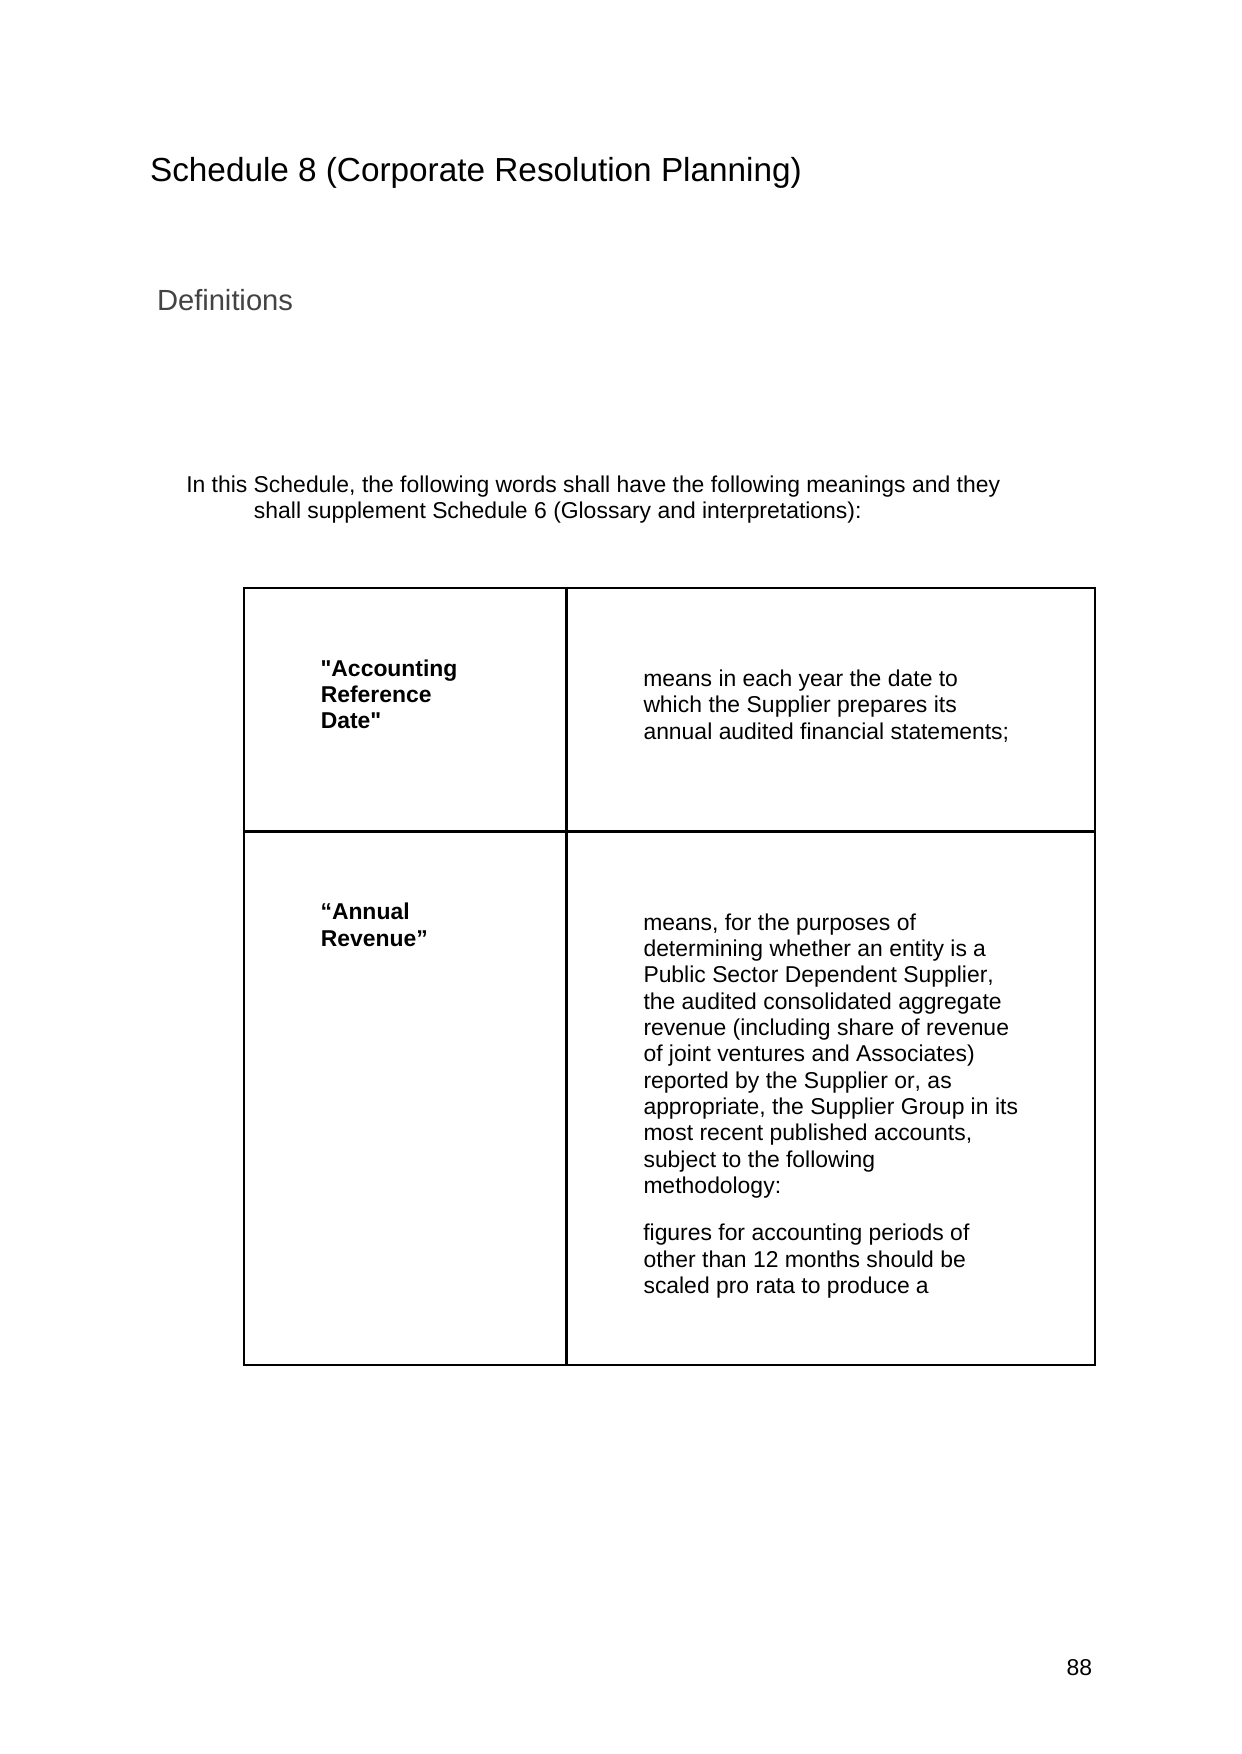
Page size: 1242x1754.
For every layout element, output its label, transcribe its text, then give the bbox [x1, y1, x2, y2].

subtitle Schedule 8 (Corporate Resolution Planning) [150, 150, 1092, 188]
subtitle Definitions [92, 218, 1091, 366]
table_cell means, for the purposes of determining whether an entity is a Public Sector Dependent Supplier, the audited consolidated aggregate revenue (including share of revenue of joint ventures and Associates) reported by the Supplier or, as appropriate, the Supplier Group in its most recent published accounts, subject to the following methodology: figures for accounting periods of other than 12 months should be scaled pro rata to produce a [568, 833, 1094, 1364]
table_header means in each year the date to which the Supplier prepares its annual audited financial statements; [568, 589, 1094, 830]
subtitle In this Schedule, the following words shall have the following meanings and they shall supplement Schedule 6 (Glossary and interpretations): [121, 406, 1091, 573]
table_header "Accounting Reference Date" [245, 589, 565, 830]
table_cell “Annual Revenue” [245, 833, 565, 1364]
